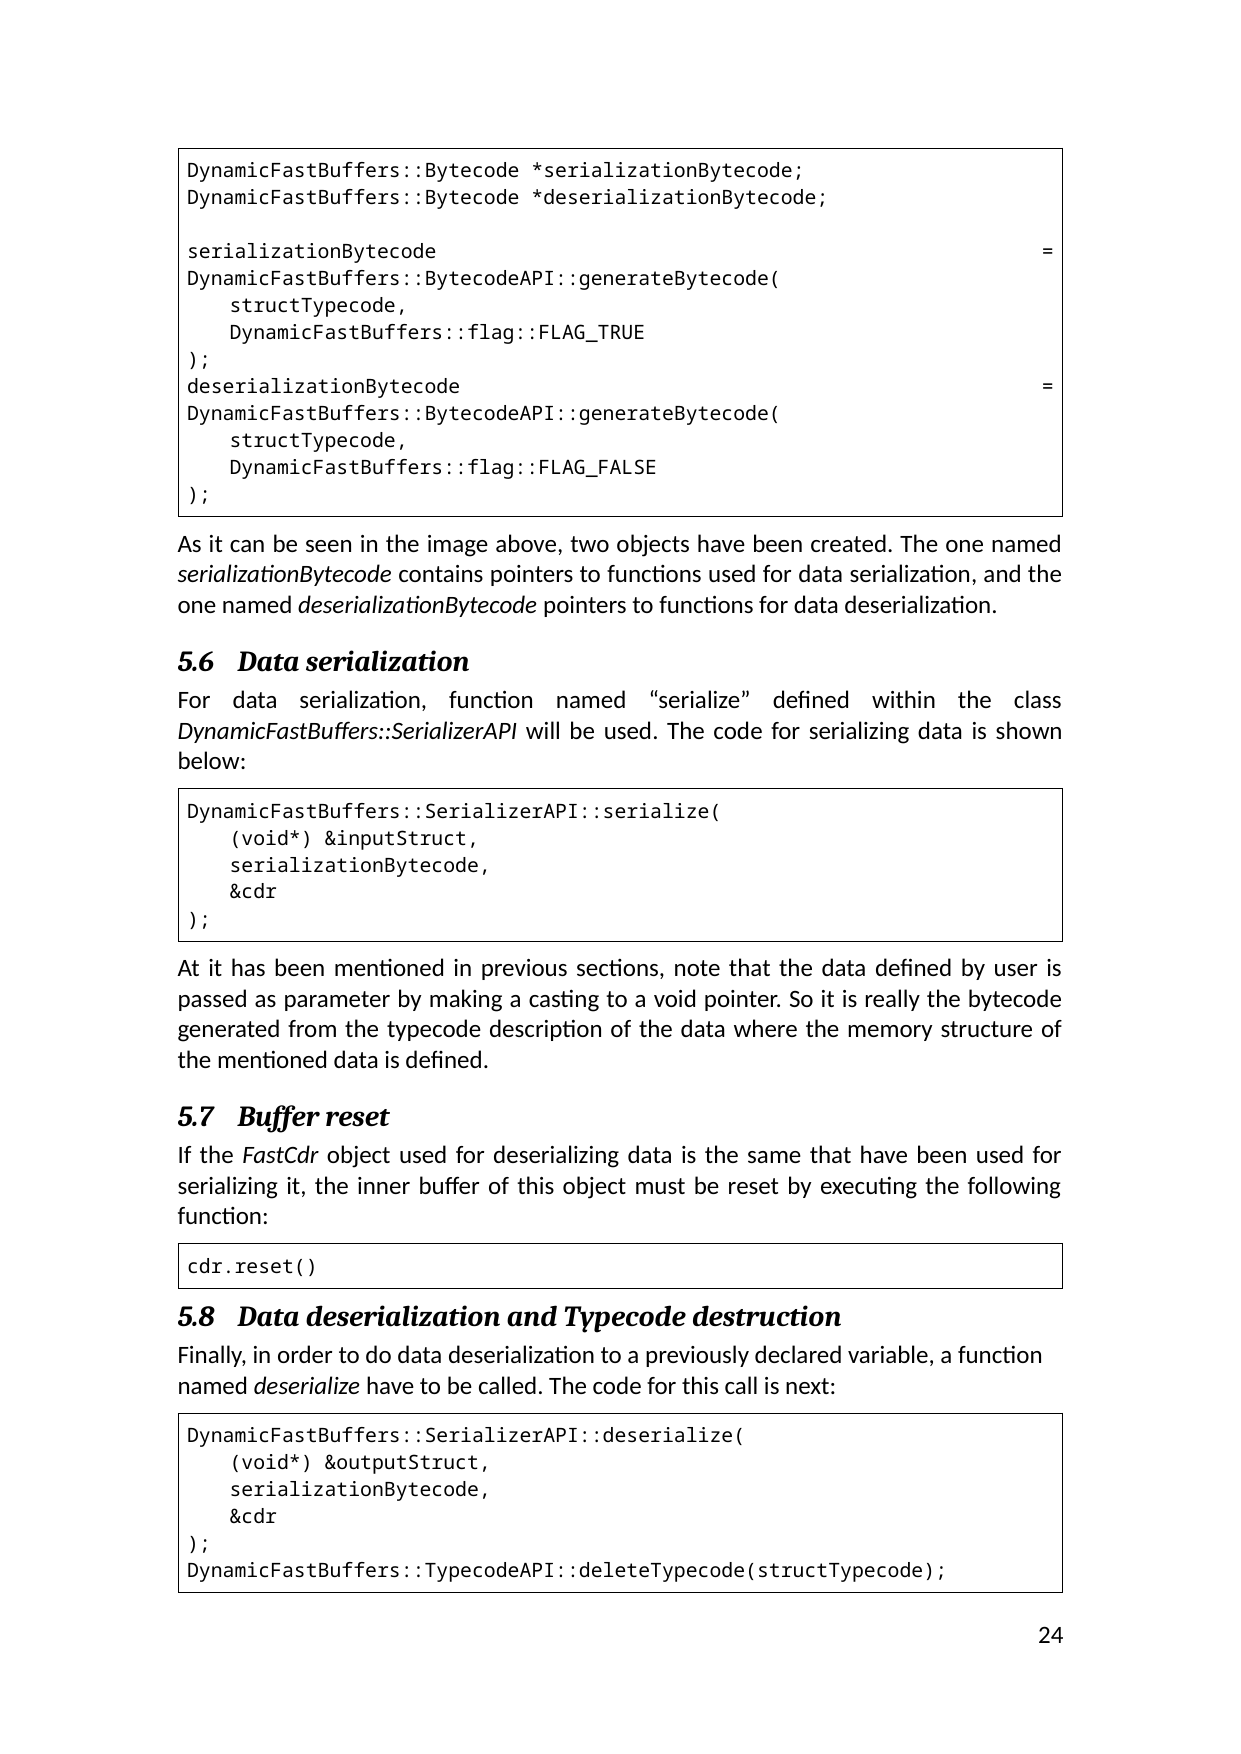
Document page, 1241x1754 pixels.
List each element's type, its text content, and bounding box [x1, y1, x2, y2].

text As it can be seen in the image above, two objects have been created. The one named serializationBytecode contains pointers to functions used for data serialization, and the one named deserializationBytecode pointers to functions for data deserialization. [177, 149, 1063, 620]
text For data serialization, function named “serialize” defined within the class DynamicFastBuffers::SerializerAPI will be used. The code for serializing data is shown below: [177, 684, 1063, 776]
text deserializationBytecode = DynamicFastBuffers::BytecodeAPI::generateBytecode( [187, 372, 1053, 426]
text DynamicFastBuffers::Bytecode *deserializationBytecode; [187, 183, 1053, 211]
text DynamicFastBuffers::flag::FLAG_FALSE [187, 453, 1053, 480]
text DynamicFastBuffers::SerializerAPI::deserialize( [187, 1421, 1053, 1448]
subtitle Buffer reset [177, 1100, 1063, 1133]
text ); [187, 480, 1053, 507]
text DynamicFastBuffers::Bytecode *serializationBytecode; [187, 157, 1053, 183]
text [179, 1244, 1062, 1288]
text ); [187, 905, 1053, 932]
text ); [187, 1529, 1053, 1556]
text serializationBytecode, [187, 851, 1053, 878]
text If the FastCdr object used for deserializing data is the same that have been used for serializing it, the inner buffer of this object must be reset by executing the following function: [177, 1139, 1063, 1231]
text (void*) &outputStruct, [187, 1448, 1053, 1475]
text DynamicFastBuffers::TypecodeAPI::deleteTypecode(structTypecode); [187, 1556, 1053, 1583]
text &cdr [187, 878, 1053, 905]
text ); [187, 345, 1053, 372]
text cdr.reset() [187, 1252, 1053, 1279]
subtitle Data deserialization and Typecode destruction [177, 1256, 1063, 1333]
text serializationBytecode, [187, 1475, 1053, 1502]
text structTypecode, [187, 426, 1053, 453]
text [177, 776, 1063, 788]
text At it has been mentioned in previous sections, note that the data defined by user is passed as parameter by making a casting to a void pointer. So it is really the bytecode generated from the typecode description of the data where the memory structure of the mentioned data is defined. [177, 789, 1063, 1075]
subtitle Data serialization [177, 645, 1063, 678]
text [179, 149, 1062, 516]
text DynamicFastBuffers::SerializerAPI::serialize( [187, 797, 1053, 824]
text &cdr [187, 1502, 1053, 1529]
text [179, 1414, 1062, 1592]
text Finally, in order to do data deserialization to a previously declared variable, a function named deserialize have to be called. The code for this call is next: [177, 1339, 1063, 1401]
text DynamicFastBuffers::flag::FLAG_TRUE [187, 318, 1053, 345]
text (void*) &inputStruct, [187, 824, 1053, 851]
text [179, 789, 1062, 941]
text serializationBytecode = DynamicFastBuffers::BytecodeAPI::generateBytecode( [187, 237, 1053, 291]
text structTypecode, [187, 291, 1053, 318]
